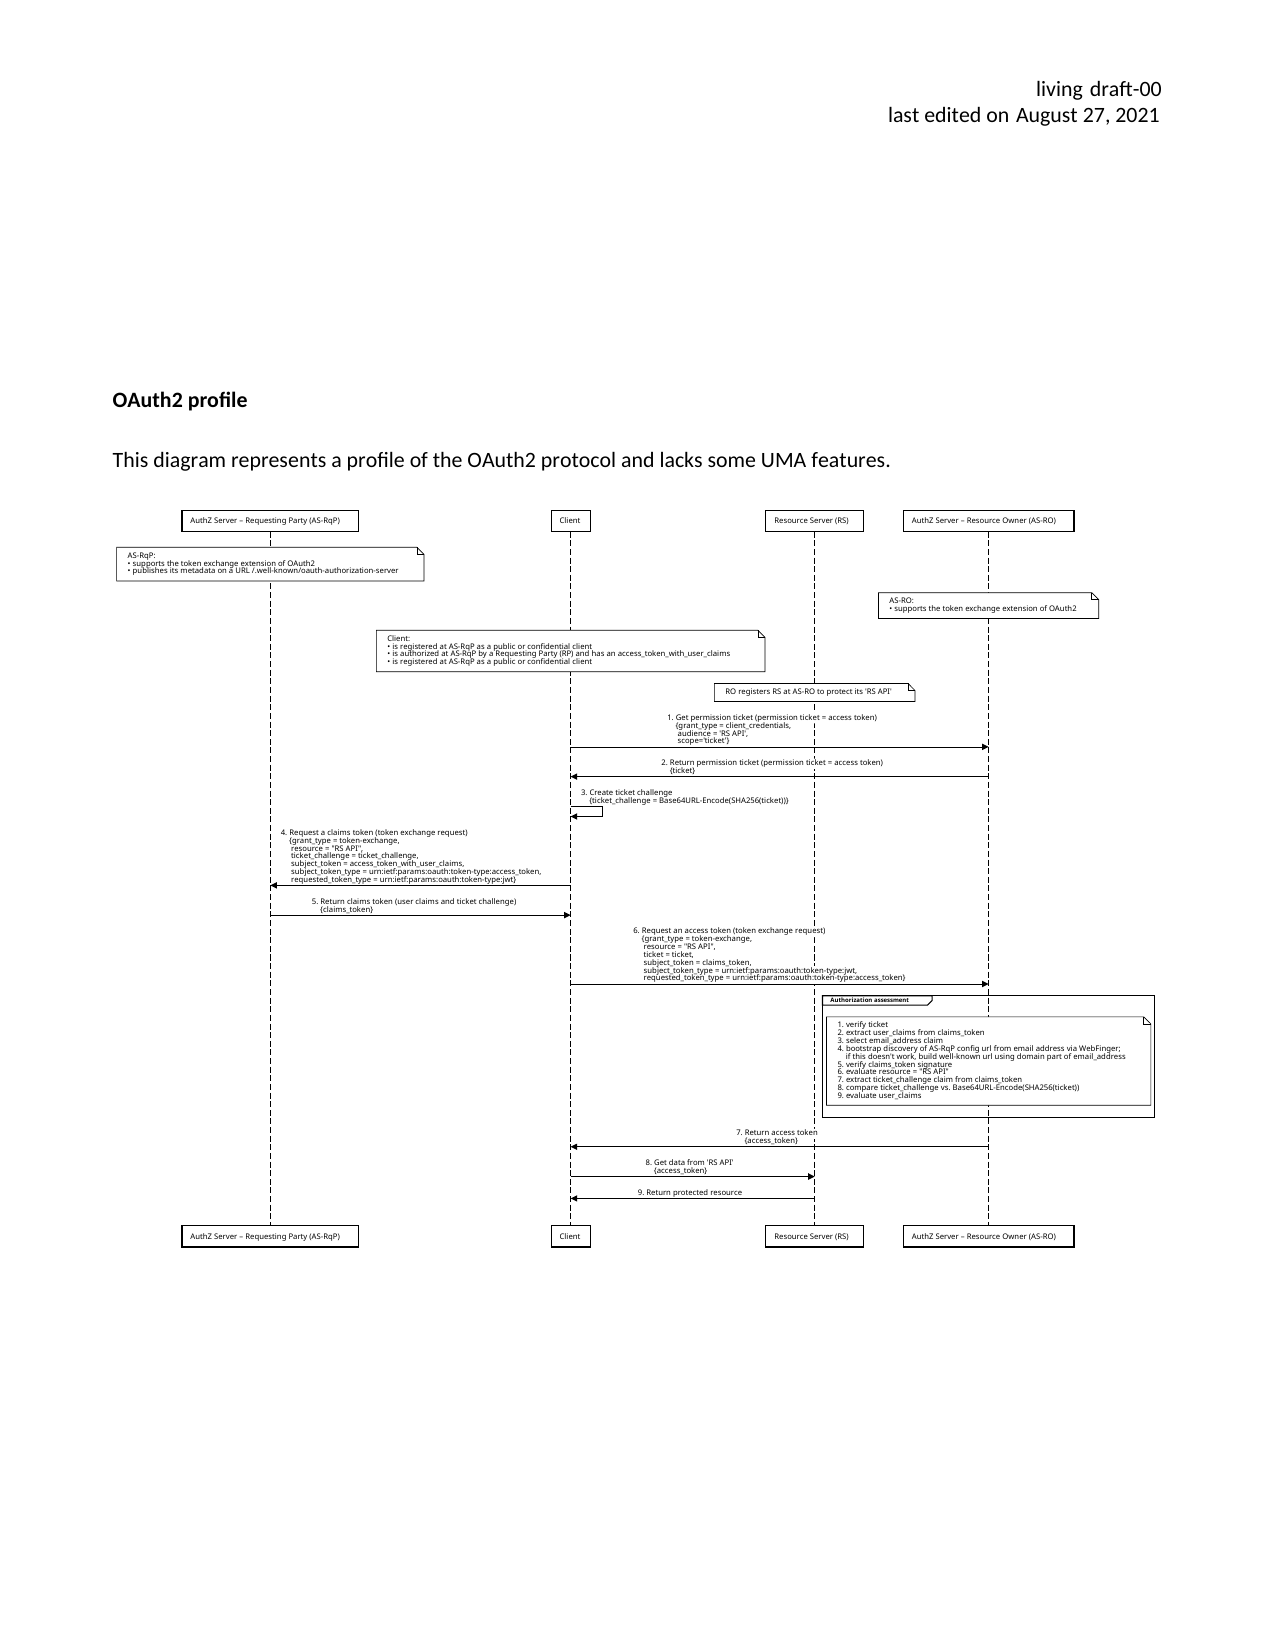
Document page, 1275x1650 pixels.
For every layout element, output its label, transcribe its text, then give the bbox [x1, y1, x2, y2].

text This diagram represents a profile of the OAuth2 protocol and lacks some UMA features. [112, 446, 1162, 472]
text OAuth2 profile [112, 387, 1162, 413]
